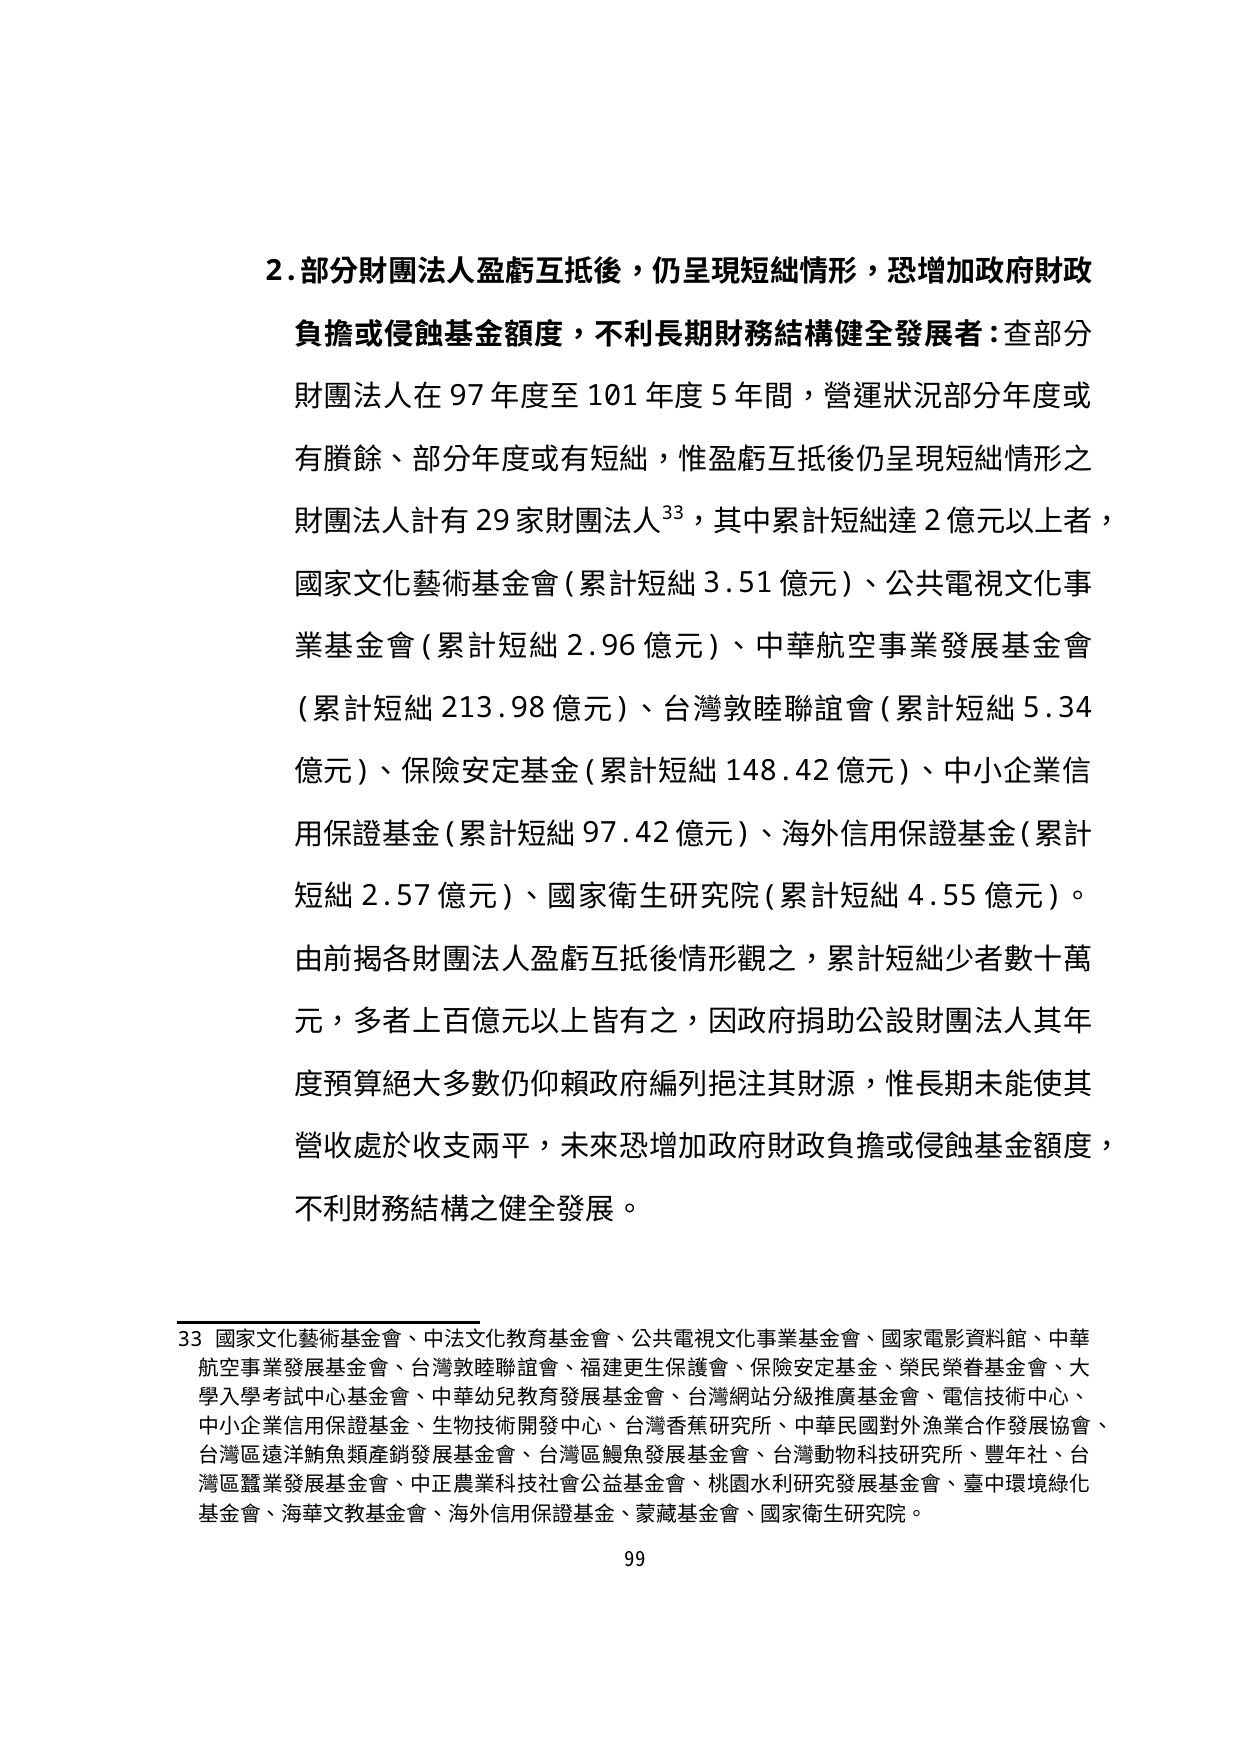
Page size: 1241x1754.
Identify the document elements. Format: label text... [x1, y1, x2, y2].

text 國家文化藝術基金會、中法文化教育基金會、公共電視文化事業基金會、國家電影資料館、中華航空事業發展基金會、台灣敦睦聯誼會、福建更生保護會、保險安定基金、榮民榮眷基金會、大學入學考試中心基金會、中華幼兒教育發展基金會、台灣網站分級推廣基金會、電信技術中心、中小企業信用保證基金、生物技術開發中心、台灣香蕉研究所、中華民國對外漁業合作發展協會、台灣區遠洋鮪魚類產銷發展基金會、台灣區鰻魚發展基金會、台灣動物科技研究所、豐年社、台灣區蠶業發展基金會、中正農業科技社會公益基金會、桃園水利研究發展基金會、臺中環境綠化基金會、海華文教基金會、海外信用保證基金、蒙藏基金會、國家衛生研究院。 [177, 1323, 1093, 1527]
text 2.部分財團法人盈虧互抵後，仍呈現短絀情形，恐增加政府財政負擔或侵蝕基金額度，不利長期財務結構健全發展者:查部分財團法人在97年度至101年度5年間，營運狀況部分年度或有賸餘、部分年度或有短絀，惟盈虧互抵後仍呈現短絀情形之財團法人計有29家財團法人，其中累計短絀達2億元以上者，國家文化藝術基金會(累計短絀3.51億元)、公共電視文化事業基金會(累計短絀2.96億元)、中華航空事業發展基金會(累計短絀213.98億元)、台灣敦睦聯誼會(累計短絀5.34億元)、保險安定基金(累計短絀148.42億元)、中小企業信用保證基金(累計短絀97.42億元)、海外信用保證基金(累計短絀2.57億元)、國家衛生研究院(累計短絀4.55億元)。由前揭各財團法人盈虧互抵後情形觀之，累計短絀少者數十萬元，多者上百億元以上皆有之，因政府捐助公設財團法人其年度預算絕大多數仍仰賴政府編列挹注其財源，惟長期未能使其營收處於收支兩平，未來恐增加政府財政負擔或侵蝕基金額度，不利財務結構之健全發展。 [265, 227, 1093, 1227]
